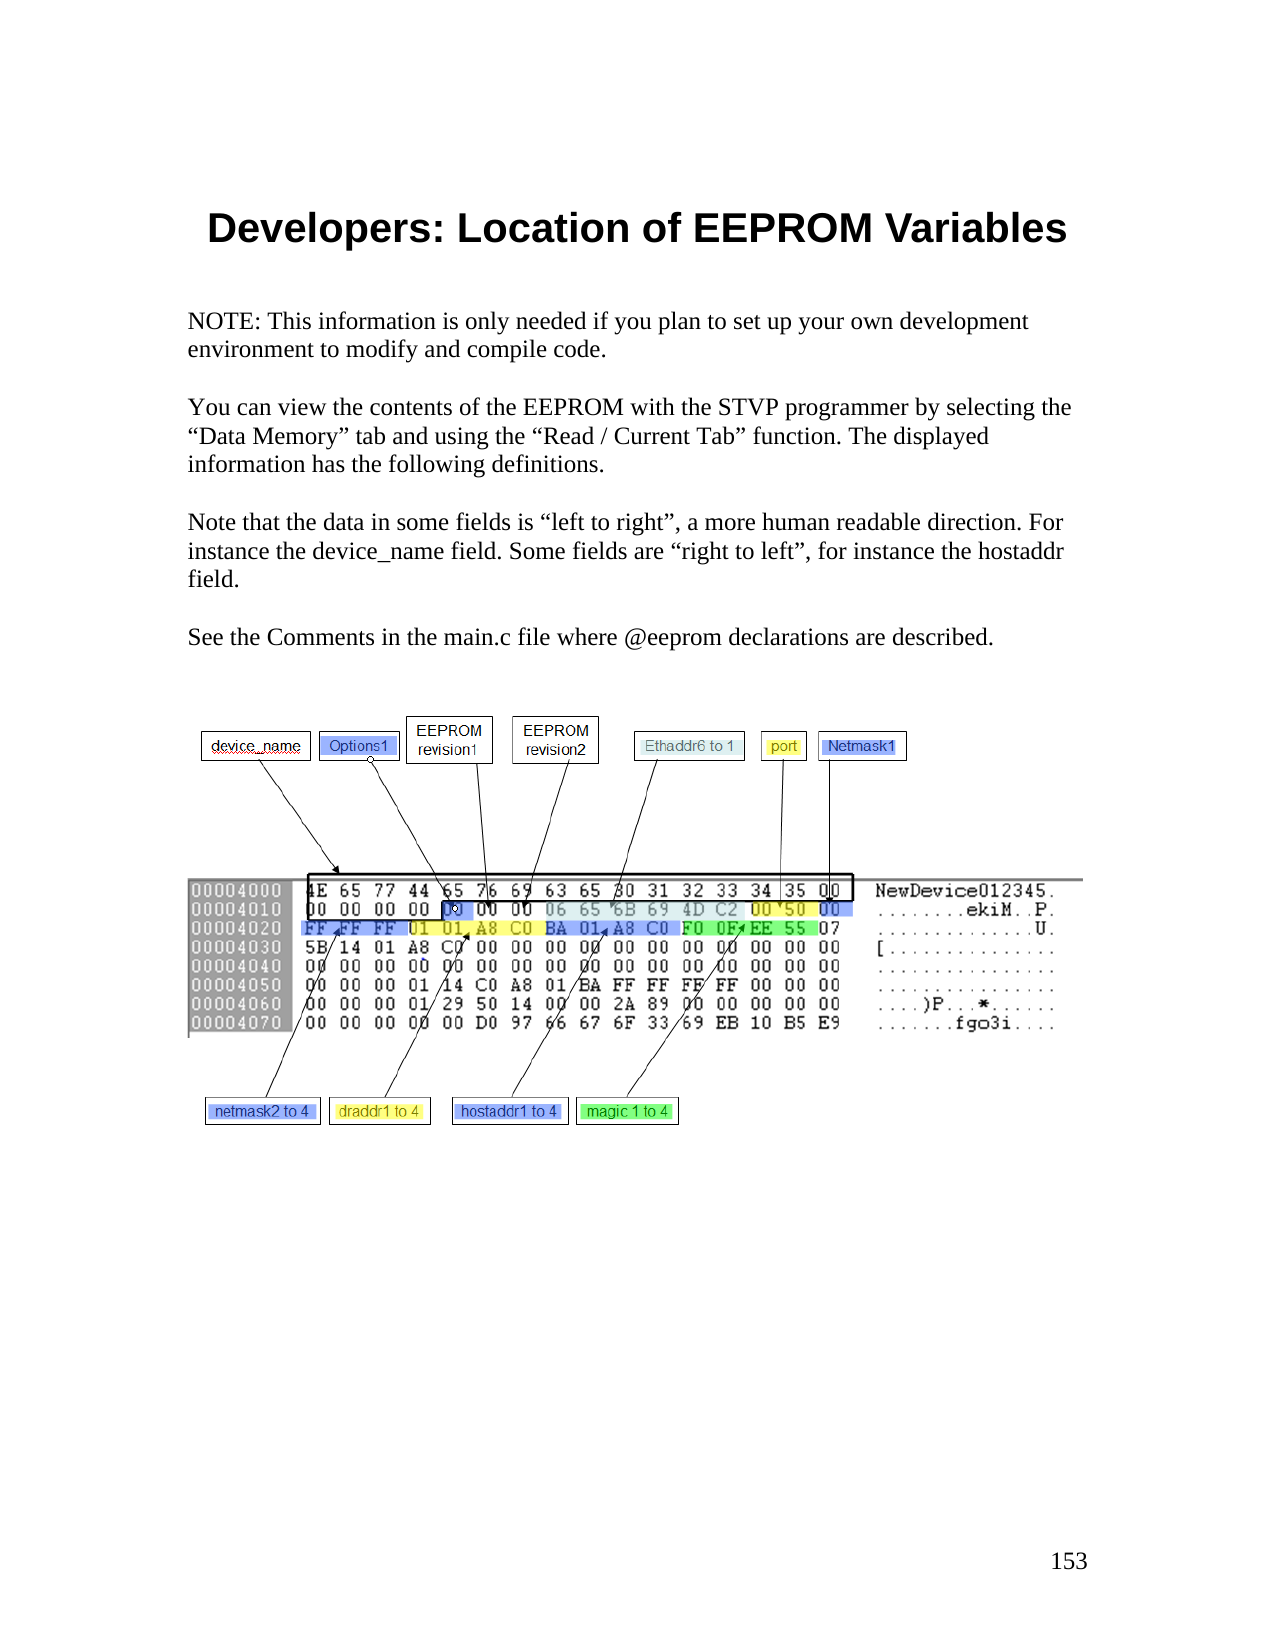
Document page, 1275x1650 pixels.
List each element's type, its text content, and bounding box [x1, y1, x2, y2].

picture [187, 708, 1087, 1136]
text NOTE: This information is only needed if you plan to set up your own development environment to modify and compile code. [187, 306, 1087, 363]
text Note that the data in some fields is “left to right”, a more human readable direction. For instance the device_name field. Some fields are “right to left”, for instance the hostaddr field. [187, 507, 1087, 593]
text See the Comments in the main.c file where @eeprom declarations are described. [187, 622, 1087, 651]
text You can view the contents of the EEPROM with the STVP programmer by selecting the “Data Memory” tab and using the “Read / Current Tab” function. The displayed information has the following definitions. [187, 392, 1087, 478]
subtitle Developers: Location of EEPROM Variables [187, 204, 1087, 252]
